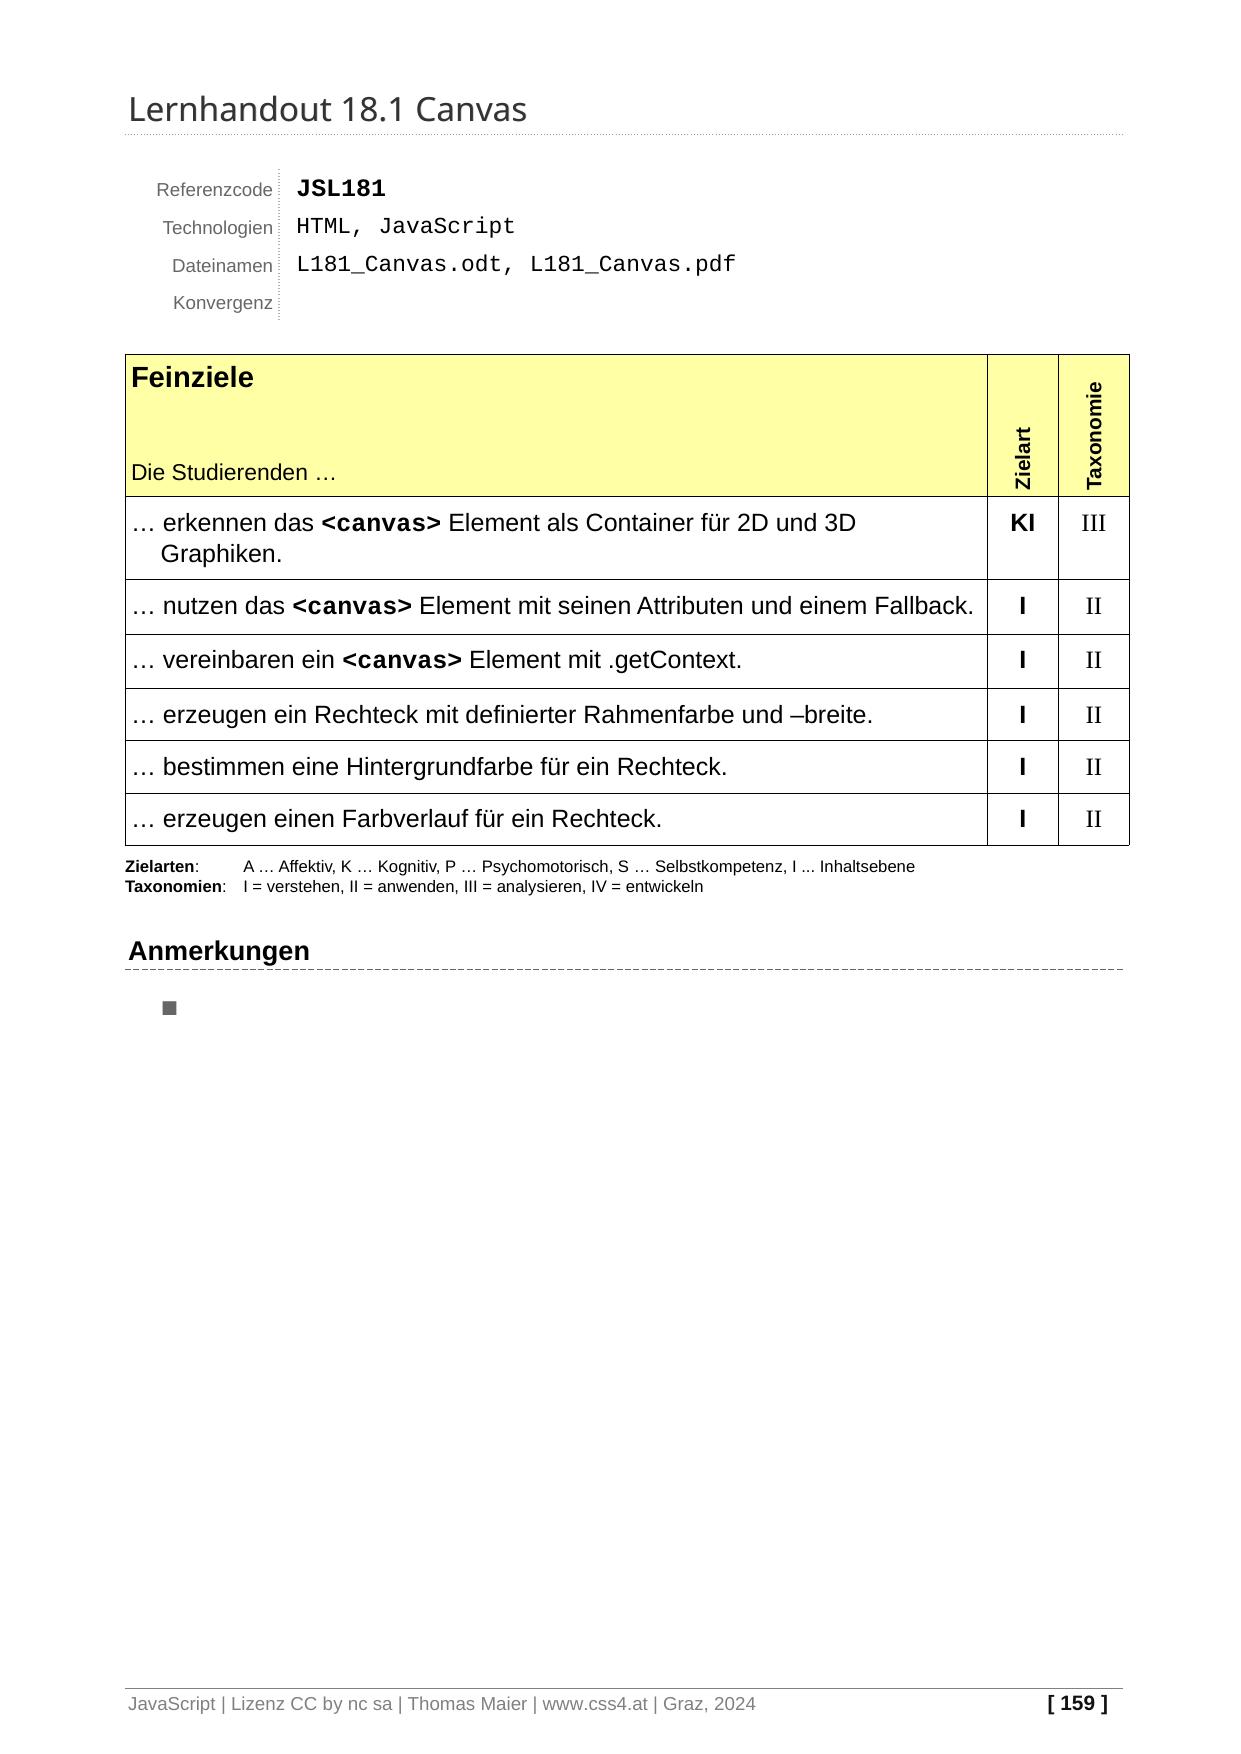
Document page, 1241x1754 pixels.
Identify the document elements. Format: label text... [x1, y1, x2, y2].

table_cell L181_Canvas.odt, L181_Canvas.pdf [279, 247, 1129, 284]
table_cell III [1059, 497, 1129, 579]
table_cell II [1059, 580, 1129, 634]
table_cell I [988, 580, 1058, 634]
table_cell … erzeugen einen Farbverlauf für ein Rechteck. [126, 794, 987, 844]
table_header JSL181 [279, 169, 1129, 209]
table_cell KI [988, 497, 1058, 579]
table_cell I [988, 741, 1058, 792]
table_cell I [988, 689, 1058, 740]
table_cell II [1059, 635, 1129, 688]
text Anmerkungen [125, 932, 1123, 969]
table_header Feinziele Die Studierenden … [126, 355, 987, 496]
table_cell I [988, 794, 1058, 844]
table_cell … erzeugen ein Rechteck mit definierter Rahmenfarbe und –breite. [126, 689, 987, 740]
table_header Referenzcode [125, 169, 278, 209]
table_cell II [1059, 689, 1129, 740]
table_cell … bestimmen eine Hintergrundfarbe für ein Rechteck. [126, 741, 987, 792]
table_cell … erkennen das <canvas> Element als Container für 2D und 3D Graphiken. [126, 497, 987, 579]
table_cell Technologien [125, 209, 278, 247]
table_cell … nutzen das <canvas> Element mit seinen Attributen und einem Fallback. [126, 580, 987, 634]
table_header Zielart [988, 355, 1058, 496]
table_cell II [1059, 741, 1129, 792]
table_cell … vereinbaren ein <canvas> Element mit .getContext. [126, 635, 987, 688]
table_header Taxonomie [1059, 355, 1129, 496]
table_cell II [1059, 794, 1129, 844]
table_cell [279, 284, 1129, 321]
subtitle Lernhandout 18.1 Canvas [125, 83, 1123, 134]
text Zielarten: A … Affektiv, K … Kognitiv, P … Psychomotorisch, S … Selbstkompetenz, I ... Inhaltsebene Taxonomien: I = verstehen, II = anwenden, III = analysieren, IV = entwickeln [125, 857, 1123, 896]
table_cell Konvergenz [125, 284, 278, 321]
table_cell I [988, 635, 1058, 688]
table_cell HTML, JavaScript [279, 209, 1129, 247]
table_cell Dateinamen [125, 247, 278, 284]
